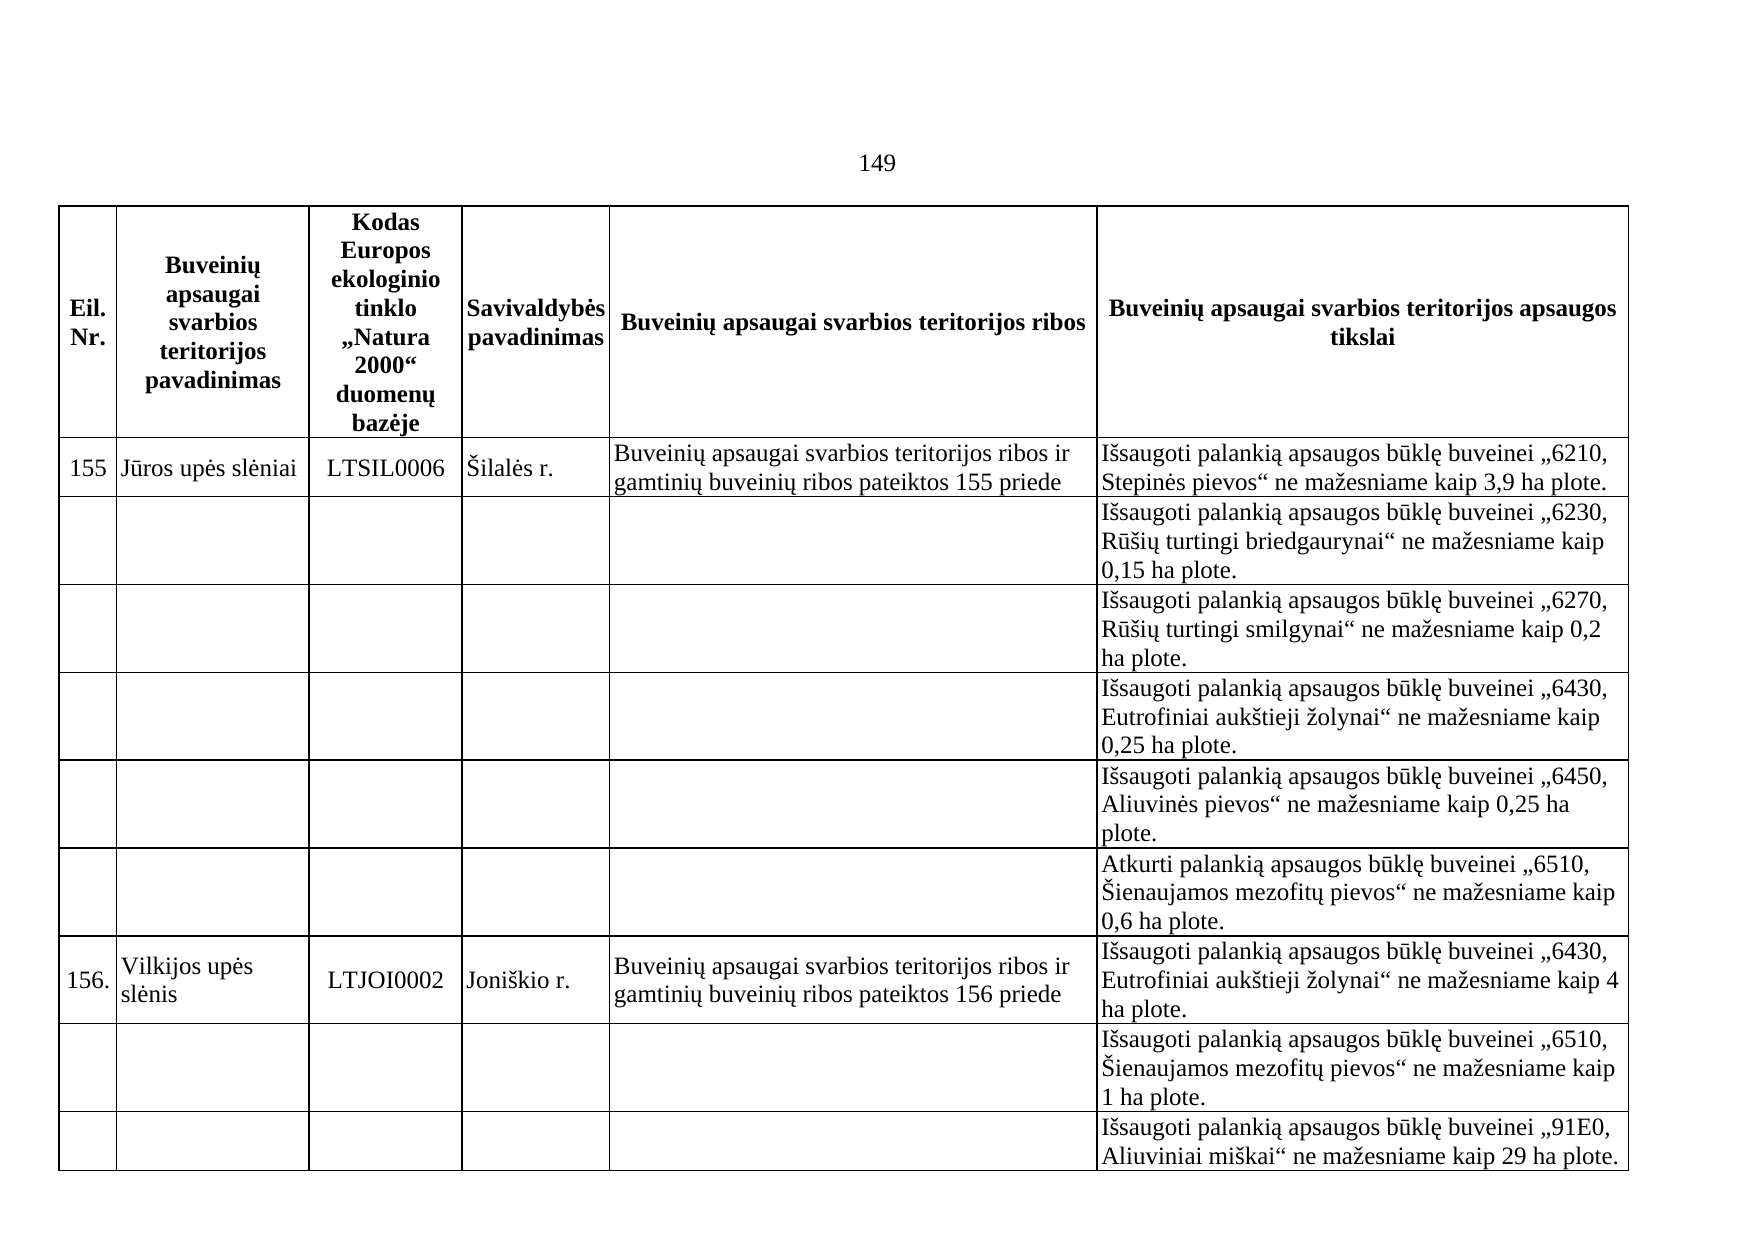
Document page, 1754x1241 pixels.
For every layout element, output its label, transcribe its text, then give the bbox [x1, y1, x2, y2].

table_cell [310, 585, 461, 671]
table_cell Buveinių apsaugai svarbios teritorijos ribos ir gamtinių buveinių ribos pateiktos 155 priede [610, 438, 1096, 496]
table_cell [310, 761, 461, 847]
table_cell Išsaugoti palankią apsaugos būklę buveinei „6270, Rūšių turtingi smilgynai“ ne mažesniame kaip 0,2 ha plote. [1098, 585, 1628, 671]
table_cell [60, 849, 116, 935]
table_cell Vilkijos upės slėnis [117, 937, 308, 1023]
table_header Buveinių apsaugai svarbios teritorijos ribos [610, 207, 1096, 437]
table_cell [610, 585, 1096, 671]
table_cell LTJOI0002 [310, 937, 461, 1023]
table_cell [463, 1024, 609, 1111]
table_cell [463, 585, 609, 671]
table_cell [610, 761, 1096, 847]
table_cell [310, 497, 461, 584]
table_cell [117, 497, 308, 584]
table_cell [463, 497, 609, 584]
table_cell LTSIL0006 [310, 438, 461, 496]
table_header Eil. Nr. [60, 207, 116, 437]
table_cell [610, 673, 1096, 759]
table_cell Buveinių apsaugai svarbios teritorijos ribos ir gamtinių buveinių ribos pateiktos 156 priede [610, 937, 1096, 1023]
table_cell [117, 1024, 308, 1111]
table_cell Išsaugoti palankią apsaugos būklę buveinei „6450, Aliuvinės pievos“ ne mažesniame kaip 0,25 ha plote. [1098, 761, 1628, 847]
table_cell [310, 1112, 461, 1169]
table_cell [463, 761, 609, 847]
table_cell 155 [60, 438, 116, 496]
table_cell [463, 1112, 609, 1169]
table_cell [310, 1024, 461, 1111]
table_header Kodas Europos ekologinio tinklo „Natura 2000“ duomenų bazėje [310, 207, 461, 437]
table_header Savivaldybės pavadinimas [463, 207, 609, 437]
table_cell [463, 673, 609, 759]
table_cell [117, 1112, 308, 1169]
table_cell [60, 585, 116, 671]
table_cell [117, 673, 308, 759]
table_cell Joniškio r. [463, 937, 609, 1023]
table_cell [463, 849, 609, 935]
table_cell Išsaugoti palankią apsaugos būklę buveinei „91E0, Aliuviniai miškai“ ne mažesniame kaip 29 ha plote. [1098, 1112, 1628, 1169]
table_cell [60, 1024, 116, 1111]
table_cell Jūros upės slėniai [117, 438, 308, 496]
table_cell [310, 673, 461, 759]
table_cell [60, 761, 116, 847]
table_cell [117, 761, 308, 847]
table_cell Šilalės r. [463, 438, 609, 496]
table_cell 156. [60, 937, 116, 1023]
table_cell [60, 1112, 116, 1169]
table_cell [610, 497, 1096, 584]
table_cell [310, 849, 461, 935]
table_cell Išsaugoti palankią apsaugos būklę buveinei „6210, Stepinės pievos“ ne mažesniame kaip 3,9 ha plote. [1098, 438, 1628, 496]
table_cell Išsaugoti palankią apsaugos būklę buveinei „6430, Eutrofiniai aukštieji žolynai“ ne mažesniame kaip 0,25 ha plote. [1098, 673, 1628, 759]
table_header Buveinių apsaugai svarbios teritorijos apsaugos tikslai [1098, 207, 1628, 437]
table_cell Atkurti palankią apsaugos būklę buveinei „6510, Šienaujamos mezofitų pievos“ ne mažesniame kaip 0,6 ha plote. [1098, 849, 1628, 935]
table_header Buveinių apsaugai svarbios teritorijos pavadinimas [117, 207, 308, 437]
table_cell [610, 1112, 1096, 1169]
table_cell [60, 497, 116, 584]
table_cell [610, 849, 1096, 935]
table_cell [610, 1024, 1096, 1111]
table_cell [117, 849, 308, 935]
table_cell Išsaugoti palankią apsaugos būklę buveinei „6510, Šienaujamos mezofitų pievos“ ne mažesniame kaip 1 ha plote. [1098, 1024, 1628, 1111]
table_cell [60, 673, 116, 759]
table_cell Išsaugoti palankią apsaugos būklę buveinei „6230, Rūšių turtingi briedgaurynai“ ne mažesniame kaip 0,15 ha plote. [1098, 497, 1628, 584]
table_cell Išsaugoti palankią apsaugos būklę buveinei „6430, Eutrofiniai aukštieji žolynai“ ne mažesniame kaip 4 ha plote. [1098, 937, 1628, 1023]
table_cell [117, 585, 308, 671]
